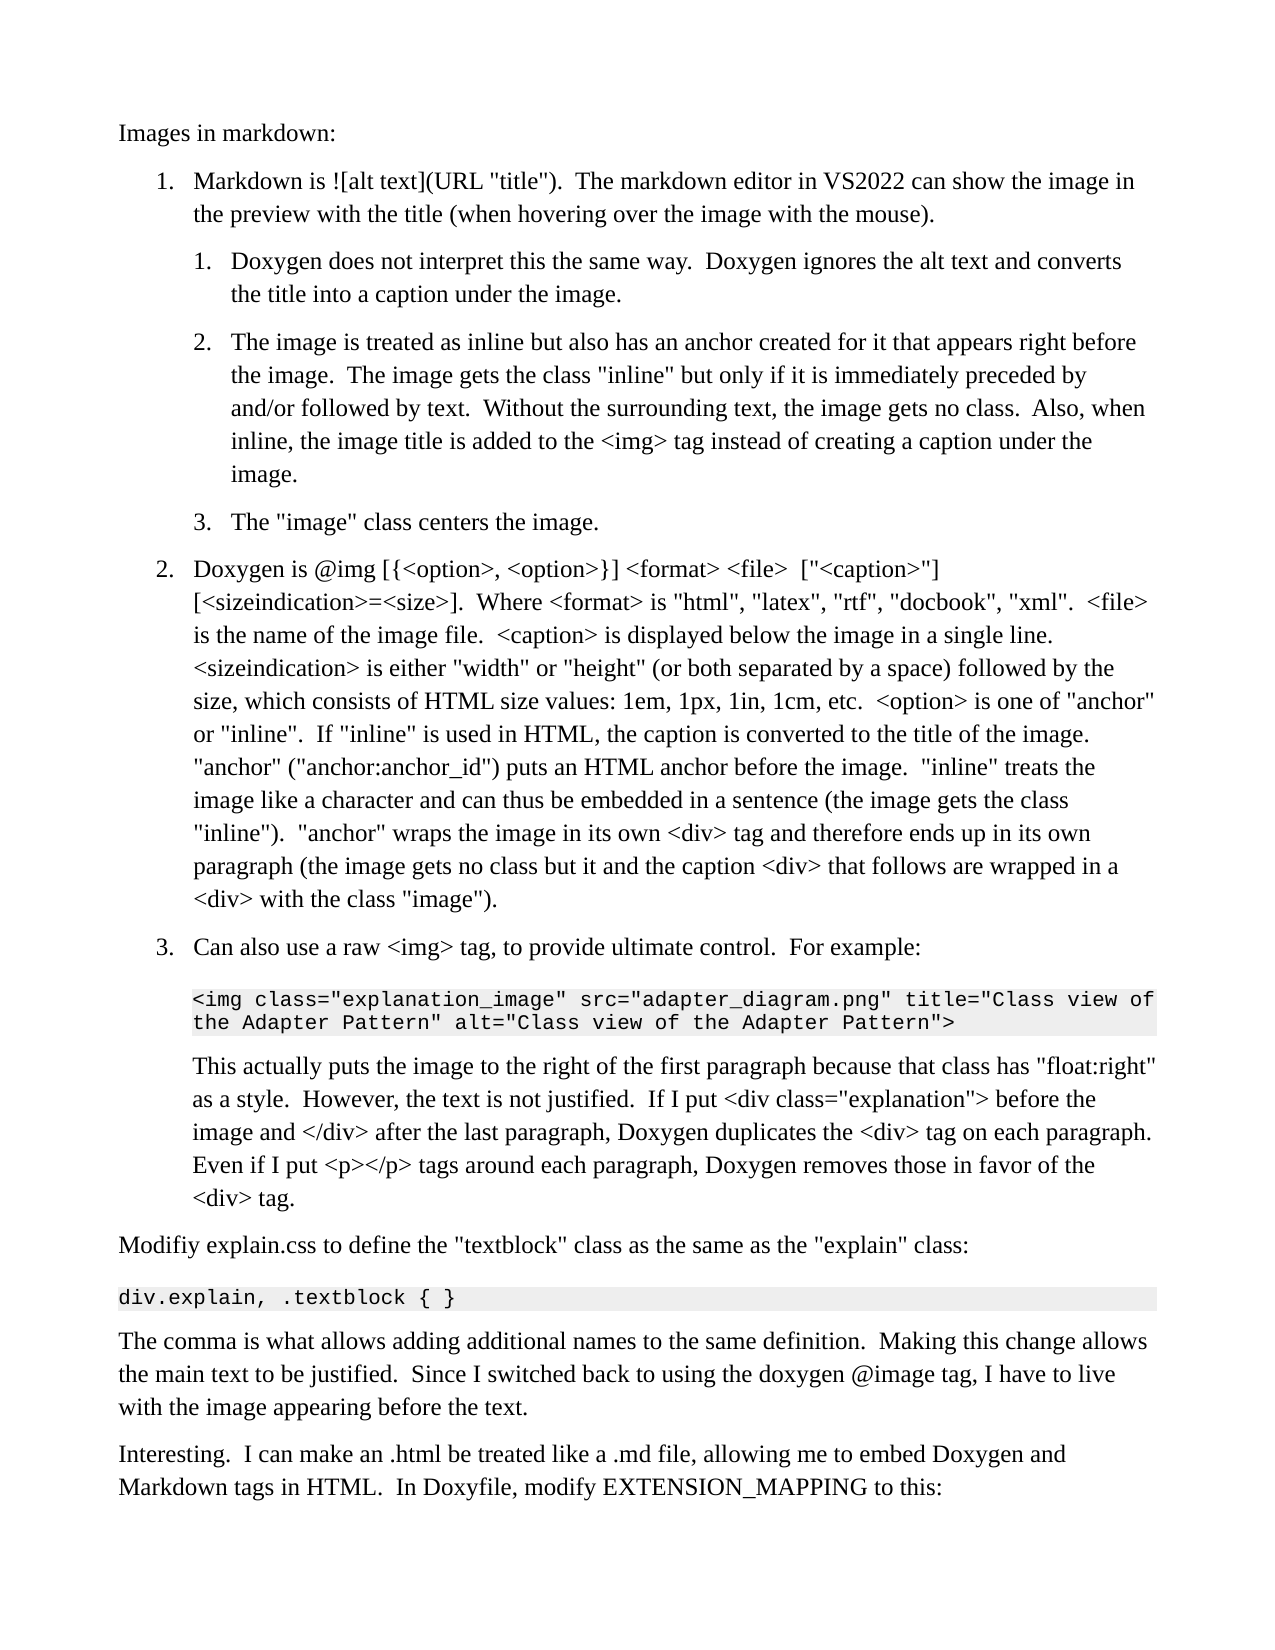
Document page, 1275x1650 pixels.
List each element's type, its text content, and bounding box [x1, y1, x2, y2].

list The image is treated as inline but also has an anchor created for it that appears right before the image. The image gets the class "inline" but only if it is immediately preceded by and/or followed by text. Without the surrounding text, the image gets no class. Also, when inline, the image title is added to the <img> tag instead of creating a caption under the image. [193, 327, 1157, 488]
list Doxygen does not interpret this the same way. Doxygen ignores the alt text and converts the title into a caption under the image. [193, 246, 1157, 308]
text Modifiy explain.css to define the "textblock" class as the same as the "explain" class: [118, 1231, 1157, 1259]
list Can also use a raw <img> tag, to provide ultimate control. For example: [156, 932, 1157, 961]
list Markdown is ![alt text](URL "title"). The markdown editor in VS2022 can show the image in the preview with the title (when hovering over the image with the mouse). [156, 166, 1157, 227]
list Doxygen is @img [{<option>, <option>}] <format> <file> ["<caption>"] [<sizeindication>=<size>]. Where <format> is "html", "latex", "rtf", "docbook", "xml". <file> is the name of the image file. <caption> is displayed below the image in a single line. <sizeindication> is either "width" or "height" (or both separated by a space) followed by the size, which consists of HTML size values: 1em, 1px, 1in, 1cm, etc. <option> is one of "anchor" or "inline". If "inline" is used in HTML, the caption is converted to the title of the image. "anchor" ("anchor:anchor_id") puts an HTML anchor before the image. "inline" treats the image like a character and can thus be embedded in a sentence (the image gets the class "inline"). "anchor" wraps the image in its own <div> tag and therefore ends up in its own paragraph (the image gets no class but it and the caption <div> that follows are wrapped in a <div> with the class "image"). [156, 554, 1157, 913]
text <img class="explanation_image" src="adapter_diagram.png" title="Class view of the Adapter Pattern" alt="Class view of the Adapter Pattern"> [192, 989, 1157, 1036]
text The comma is what allows adding additional names to the same definition. Making this change allows the main text to be justified. Since I switched back to using the doxygen @image tag, I have to live with the image appearing before the text. [118, 1326, 1157, 1421]
text div.explain, .textblock { } [118, 1287, 1157, 1311]
text This actually puts the image to the right of the first paragraph because that class has "float:right" as a style. However, the text is not justified. If I put <div class="explanation"> before the image and </div> after the last paragraph, Doxygen duplicates the <div> tag on each paragraph. Even if I put <p></p> tags around each paragraph, Doxygen removes those in favor of the <div> tag. [192, 1051, 1157, 1212]
text Images in markdown: [118, 118, 1157, 147]
list The "image" class centers the image. [193, 507, 1157, 535]
text Interesting. I can make an .html be treated like a .md file, allowing me to embed Doxygen and Markdown tags in HTML. In Doxyfile, modify EXTENSION_MAPPING to this: [118, 1439, 1157, 1501]
